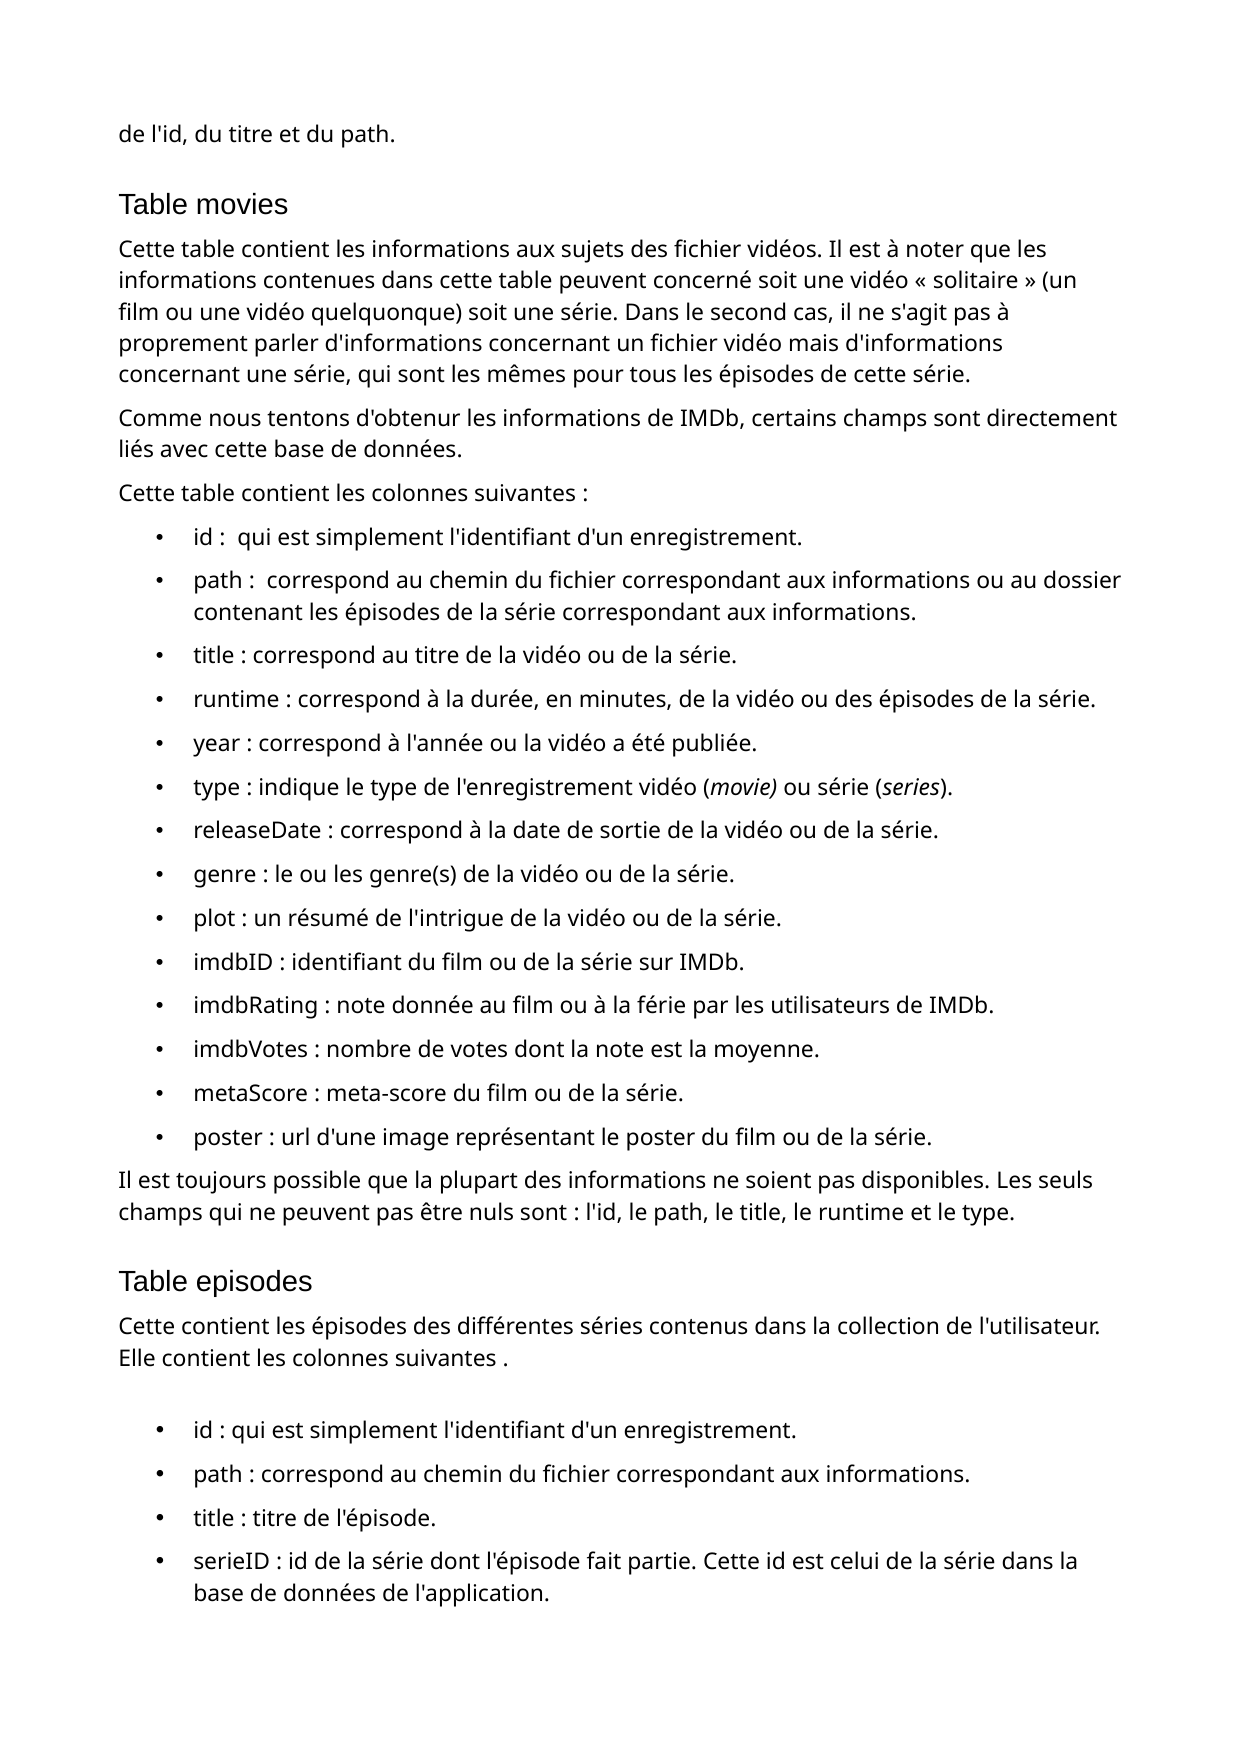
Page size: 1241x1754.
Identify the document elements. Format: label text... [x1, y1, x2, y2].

text Il est toujours possible que la plupart des informations ne soient pas disponibles. Les seuls champs qui ne peuvent pas être nuls sont : l'id, le path, le title, le runtime et le type. [118, 1164, 1122, 1227]
text de l'id, du titre et du path. [118, 118, 1122, 149]
list runtime : correspond à la durée, en minutes, de la vidéo ou des épisodes de la série. [156, 683, 1122, 714]
list path : correspond au chemin du fichier correspondant aux informations. [156, 1458, 1122, 1489]
list id : qui est simplement l'identifiant d'un enregistrement. [156, 520, 1122, 552]
list title : correspond au titre de la vidéo ou de la série. [156, 639, 1122, 670]
list imdbID : identifiant du film ou de la série sur IMDb. [156, 945, 1122, 977]
text Cette table contient les colonnes suivantes : [118, 477, 1122, 508]
list genre : le ou les genre(s) de la vidéo ou de la série. [156, 858, 1122, 889]
list metaScore : meta-score du film ou de la série. [156, 1077, 1122, 1108]
list plot : un résumé de l'intrigue de la vidéo ou de la série. [156, 902, 1122, 933]
list path : correspond au chemin du fichier correspondant aux informations ou au dossier contenant les épisodes de la série correspondant aux informations. [156, 564, 1122, 627]
list title : titre de l'épisode. [156, 1501, 1122, 1533]
list releaseDate : correspond à la date de sortie de la vidéo ou de la série. [156, 814, 1122, 845]
list serieID : id de la série dont l'épisode fait partie. Cette id est celui de la série dans la base de données de l'application. [156, 1545, 1122, 1608]
list poster : url d'une image représentant le poster du film ou de la série. [156, 1120, 1122, 1152]
text Cette table contient les informations aux sujets des fichier vidéos. Il est à noter que les informations contenues dans cette table peuvent concerné soit une vidéo « solitaire » (un film ou une vidéo quelquonque) soit une série. Dans le second cas, il ne s'agit pas à proprement parler d'informations concernant un fichier vidéo mais d'informations concernant une série, qui sont les mêmes pour tous les épisodes de cette série. [118, 233, 1122, 389]
subtitle Table movies [118, 187, 1122, 220]
list type : indique le type de l'enregistrement vidéo (movie) ou série (series). [156, 770, 1122, 802]
list imdbRating : note donnée au film ou à la férie par les utilisateurs de IMDb. [156, 989, 1122, 1020]
text Cette contient les épisodes des différentes séries contenus dans la collection de l'utilisateur. Elle contient les colonnes suivantes . [118, 1310, 1122, 1401]
list year : correspond à l'année ou la vidéo a été publiée. [156, 727, 1122, 758]
text Comme nous tentons d'obtenur les informations de IMDb, certains champs sont directement liés avec cette base de données. [118, 402, 1122, 464]
subtitle Table episodes [118, 1264, 1122, 1298]
list id : qui est simplement l'identifiant d'un enregistrement. [156, 1414, 1122, 1445]
list imdbVotes : nombre de votes dont la note est la moyenne. [156, 1033, 1122, 1064]
